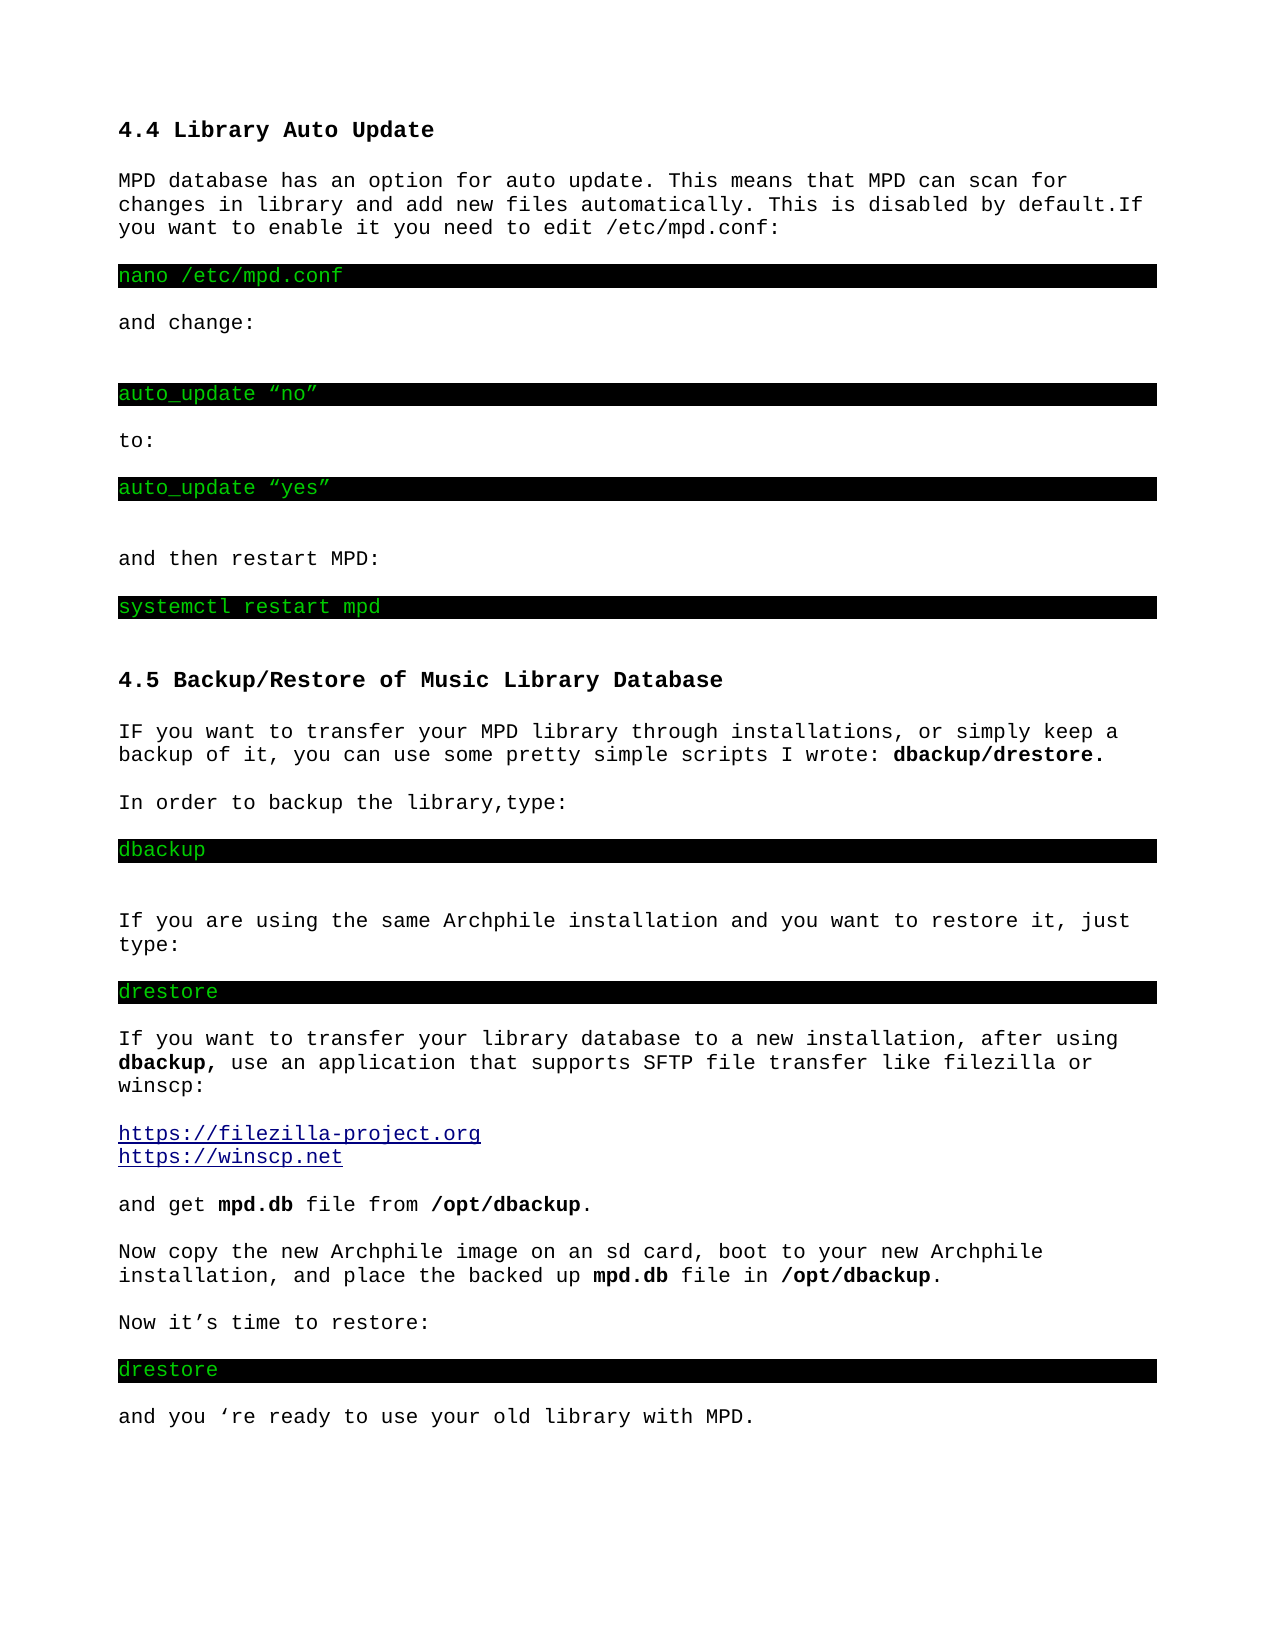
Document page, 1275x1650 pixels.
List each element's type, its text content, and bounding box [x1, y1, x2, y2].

text https://filezilla-project.org [118, 1123, 1157, 1146]
text and you ‘re ready to use your old library with MPD. [118, 1406, 1157, 1430]
text 4.4 Library Auto Update [118, 118, 1157, 144]
text drestore [118, 1359, 1157, 1383]
text Now it’s time to restore: [118, 1312, 1157, 1336]
text 4.5 Backup/Restore of Music Library Database [118, 669, 1157, 695]
text auto_update “yes” [118, 477, 1157, 501]
text If you want to transfer your library database to a new installation, after using dbackup, use an application that supports SFTP file transfer like filezilla or winscp: [118, 1028, 1157, 1099]
text and get mpd.db file from /opt/dbackup. [118, 1194, 1157, 1217]
text and then restart MPD: [118, 548, 1157, 572]
text Now copy the new Archphile image on an sd card, boot to your new Archphile installation, and place the backed up mpd.db file in /opt/dbackup. [118, 1241, 1157, 1288]
text MPD database has an option for auto update. This means that MPD can scan for changes in library and add new files automatically. This is disabled by default.If you want to enable it you need to edit /etc/mpd.conf: [118, 170, 1157, 241]
text If you are using the same Archphile installation and you want to restore it, just type: [118, 910, 1157, 957]
text drestore [118, 981, 1157, 1004]
text and change: [118, 312, 1157, 336]
text https://winscp.net [118, 1146, 1157, 1170]
text auto_update “no” [118, 383, 1157, 406]
text to: [118, 430, 1157, 454]
text systemctl restart mpd [118, 596, 1157, 619]
text dbackup [118, 839, 1157, 863]
text nano /etc/mpd.conf [118, 264, 1157, 288]
text In order to backup the library,type: [118, 792, 1157, 815]
text IF you want to transfer your MPD library through installations, or simply keep a backup of it, you can use some pretty simple scripts I wrote: dbackup/drestore. [118, 721, 1157, 768]
